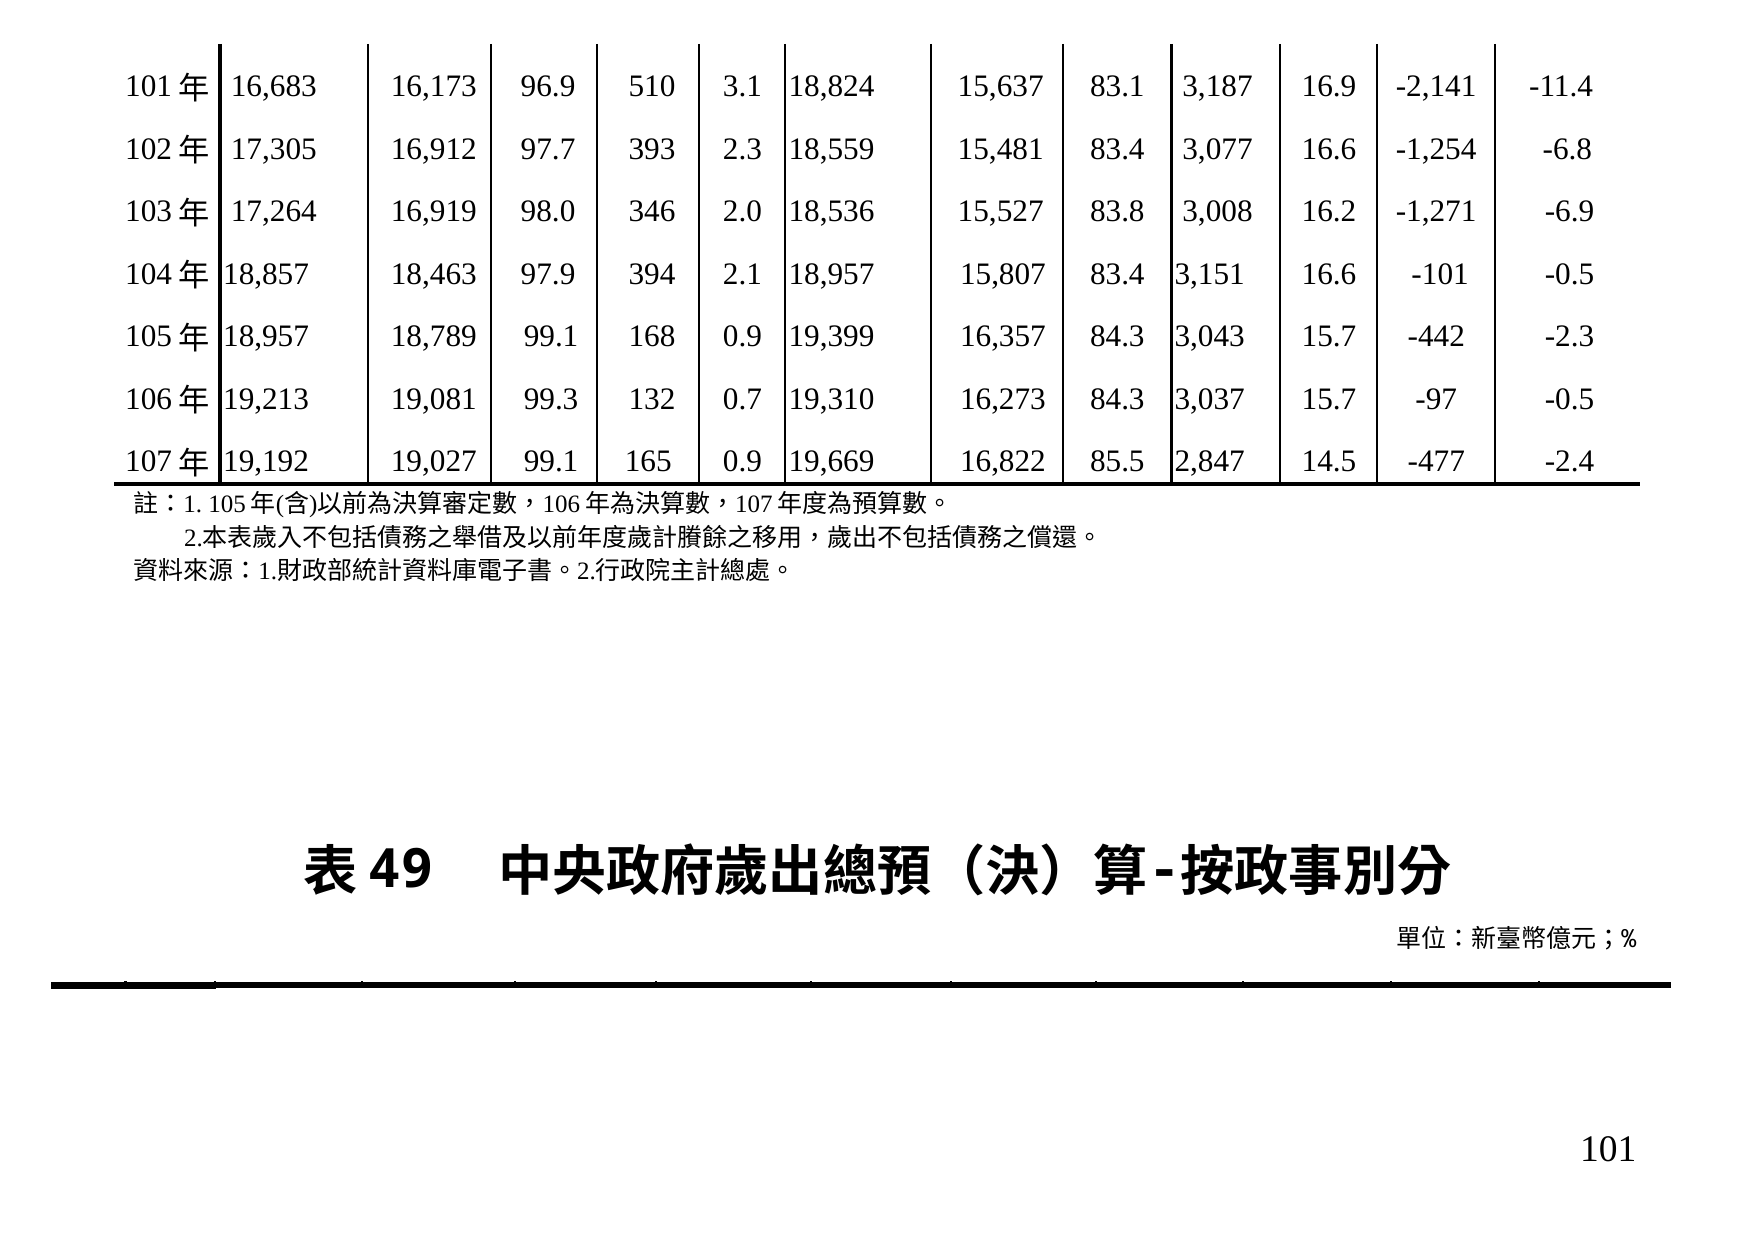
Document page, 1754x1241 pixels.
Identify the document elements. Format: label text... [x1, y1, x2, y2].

table_cell 16,919 [369, 169, 490, 231]
table_cell 83.4 [1064, 106, 1170, 169]
table_cell 85.5 [1064, 419, 1170, 481]
table_cell 18,957 [222, 294, 367, 356]
table_cell 3,151 [1173, 231, 1279, 294]
text 2.本表歲入不包括債務之舉借及以前年度歲計賸餘之移用，歲出不包括債務之償還。 [184, 519, 1683, 553]
table_cell -1,271 [1378, 169, 1494, 231]
table_cell -6.8 [1496, 106, 1639, 169]
table_cell 84.3 [1064, 294, 1170, 356]
table_cell -97 [1378, 356, 1494, 419]
table_cell 19,192 [222, 419, 367, 481]
table_cell -2,141 [1378, 44, 1494, 106]
table_cell 15,807 [932, 231, 1062, 294]
table_cell 99.1 [492, 419, 596, 481]
table_cell 168 [598, 294, 698, 356]
table_cell 16,357 [932, 294, 1062, 356]
table_cell 16.2 [1281, 169, 1376, 231]
table_cell 16.6 [1281, 231, 1376, 294]
table_cell 15,481 [932, 106, 1062, 169]
table_cell 19,310 [786, 356, 930, 419]
table_cell 16,173 [369, 44, 490, 106]
table_cell -1,254 [1378, 106, 1494, 169]
table_cell 3,187 [1173, 44, 1279, 106]
table_cell 103年 [114, 169, 218, 231]
table_cell 16,822 [932, 419, 1062, 481]
table_cell 97.9 [492, 231, 596, 294]
table_cell 19,669 [786, 419, 930, 481]
table_cell 16,912 [369, 106, 490, 169]
table_cell 18,857 [222, 231, 367, 294]
text 單位：新臺幣億元；% [118, 919, 1636, 955]
table_cell 101年 [114, 44, 218, 106]
text 資料來源：1.財政部統計資料庫電子書。2.行政院主計總處。 [133, 553, 1624, 586]
table_cell 16.6 [1281, 106, 1376, 169]
table_cell 3.1 [700, 44, 784, 106]
table_cell 98.0 [492, 169, 596, 231]
table_cell -101 [1378, 231, 1494, 294]
table_cell 106年 [114, 356, 218, 419]
table_cell 346 [598, 169, 698, 231]
table_cell 18,463 [369, 231, 490, 294]
table_cell -442 [1378, 294, 1494, 356]
table_cell 19,213 [222, 356, 367, 419]
table_cell -6.9 [1496, 169, 1639, 231]
table_cell 2.3 [700, 106, 784, 169]
table_cell 18,536 [786, 169, 930, 231]
table_cell 394 [598, 231, 698, 294]
table_cell 83.4 [1064, 231, 1170, 294]
table_cell 107年 [114, 419, 218, 481]
table_cell 99.1 [492, 294, 596, 356]
table_cell 17,305 [222, 106, 367, 169]
table_cell -2.4 [1496, 419, 1639, 481]
table_cell 19,399 [786, 294, 930, 356]
table_cell 393 [598, 106, 698, 169]
table_cell 3,043 [1173, 294, 1279, 356]
table_cell -0.5 [1496, 356, 1639, 419]
table_cell 14.5 [1281, 419, 1376, 481]
table_cell 132 [598, 356, 698, 419]
table_cell 15.7 [1281, 356, 1376, 419]
subtitle 表49 中央政府歲出總預（決）算-按政事別分 [118, 794, 1636, 919]
table_cell 0.7 [700, 356, 784, 419]
table_cell -0.5 [1496, 231, 1639, 294]
table_cell 2.1 [700, 231, 784, 294]
table_cell 84.3 [1064, 356, 1170, 419]
table_cell 16,273 [932, 356, 1062, 419]
table_cell 104年 [114, 231, 218, 294]
table_cell 18,824 [786, 44, 930, 106]
table_cell 0.9 [700, 419, 784, 481]
table_cell 15,527 [932, 169, 1062, 231]
table_cell 18,789 [369, 294, 490, 356]
table_cell 2,847 [1173, 419, 1279, 481]
table_cell 3,077 [1173, 106, 1279, 169]
table_cell 99.3 [492, 356, 596, 419]
table_cell 19,081 [369, 356, 490, 419]
table_cell 102年 [114, 106, 218, 169]
table_cell 3,008 [1173, 169, 1279, 231]
table_cell 165 [598, 419, 698, 481]
table_cell 15,637 [932, 44, 1062, 106]
table_cell -11.4 [1496, 44, 1639, 106]
table_cell 83.8 [1064, 169, 1170, 231]
table_cell 0.9 [700, 294, 784, 356]
table_cell 15.7 [1281, 294, 1376, 356]
table_cell 96.9 [492, 44, 596, 106]
text 註：1. 105年(含)以前為決算審定數，106年為決算數，107年度為預算數。 [133, 486, 1624, 519]
table_cell 16.9 [1281, 44, 1376, 106]
table_cell 3,037 [1173, 356, 1279, 419]
table_cell 16,683 [222, 44, 367, 106]
table_cell 18,957 [786, 231, 930, 294]
table_cell 18,559 [786, 106, 930, 169]
table_cell -477 [1378, 419, 1494, 481]
table_cell 83.1 [1064, 44, 1170, 106]
table_cell 510 [598, 44, 698, 106]
table_cell -2.3 [1496, 294, 1639, 356]
table_cell 2.0 [700, 169, 784, 231]
table_cell 17,264 [222, 169, 367, 231]
table_cell 97.7 [492, 106, 596, 169]
table_cell 105年 [114, 294, 218, 356]
table_cell 19,027 [369, 419, 490, 481]
